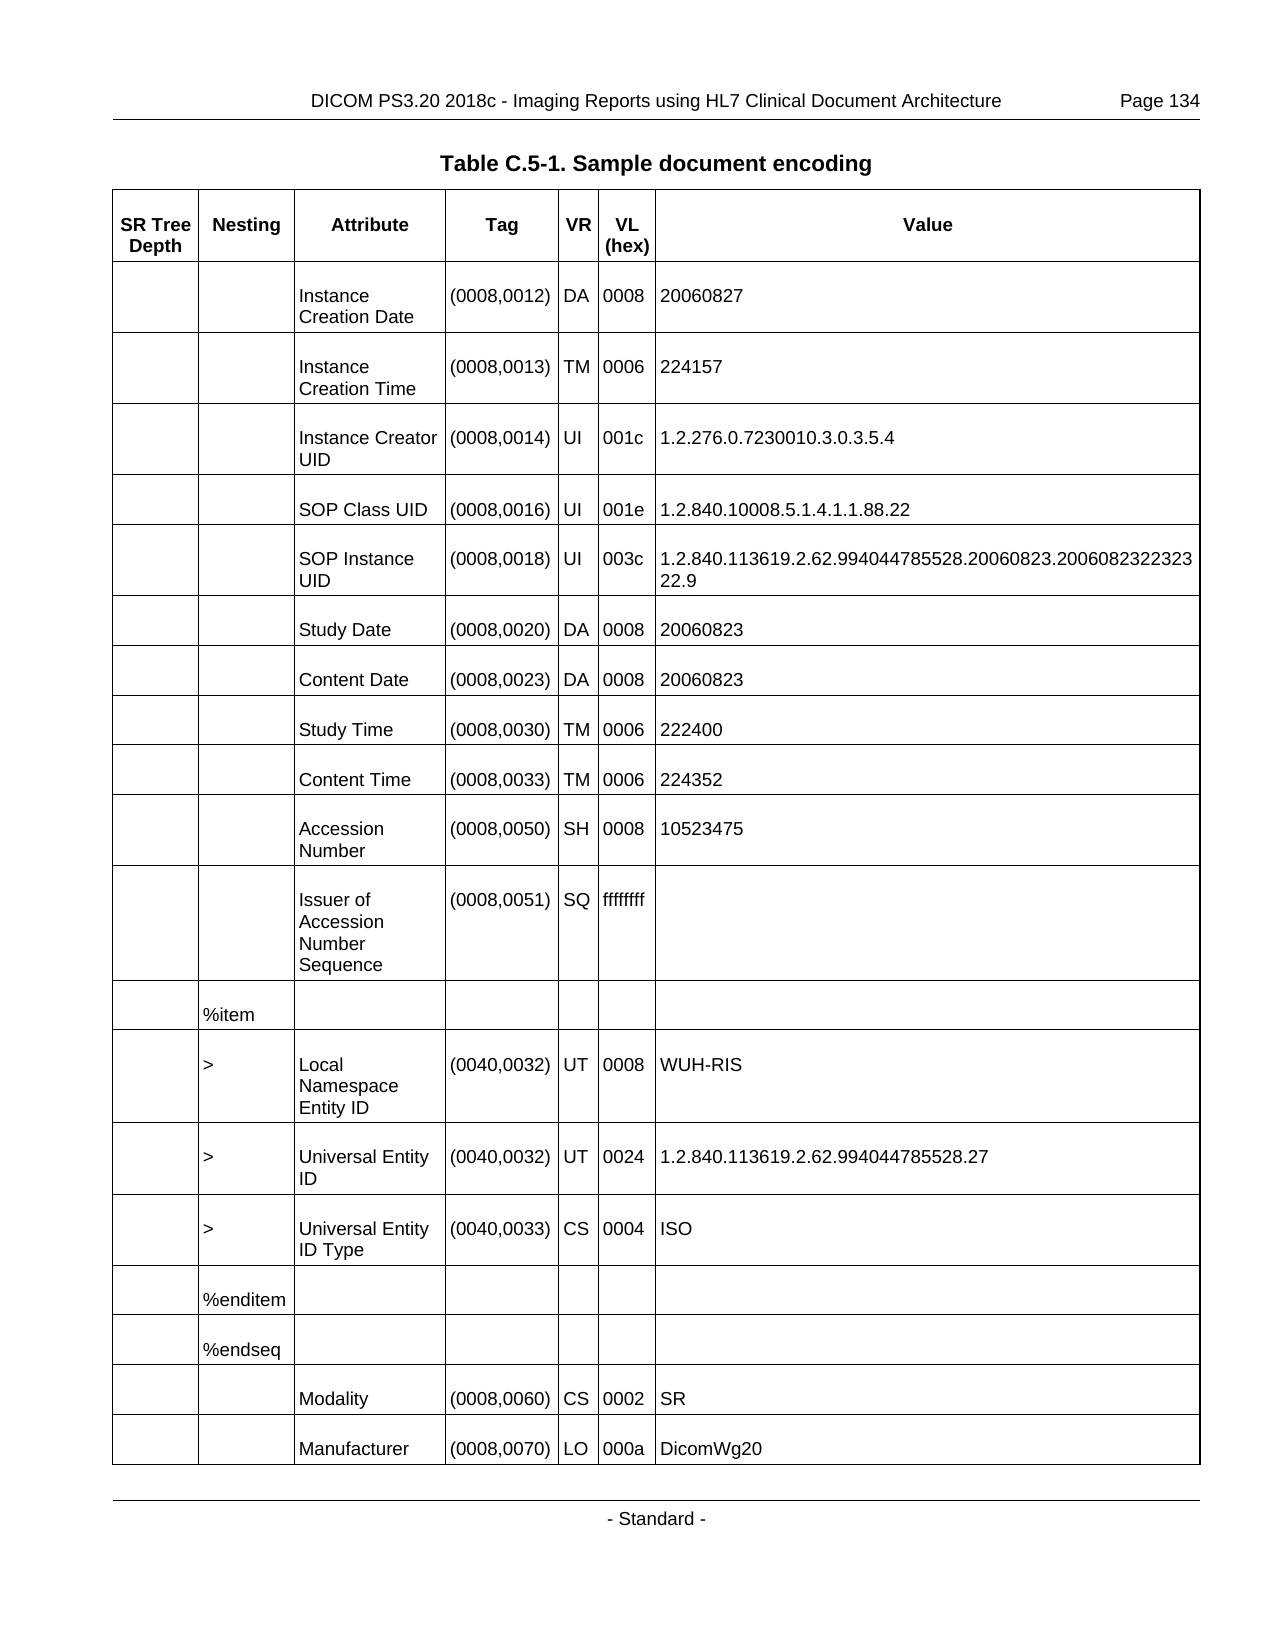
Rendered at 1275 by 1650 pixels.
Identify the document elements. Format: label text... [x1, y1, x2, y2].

table_cell [599, 981, 655, 1029]
table_cell 1.2.840.113619.2.62.994044785528.20060823.200608232232322.9 [656, 525, 1199, 595]
table_cell (0008,0070) [446, 1415, 558, 1463]
table_cell (0008,0050) [446, 795, 558, 865]
table_cell SOP Class UID [295, 475, 445, 524]
table_cell 0008 [599, 646, 655, 695]
table_header Nesting [199, 190, 294, 261]
table_cell [446, 1266, 558, 1314]
table_cell CS [559, 1365, 598, 1414]
table_cell 0002 [599, 1365, 655, 1414]
table_cell [199, 646, 294, 695]
table_cell [199, 404, 294, 474]
table_cell (0008,0018) [446, 525, 558, 595]
table_cell [113, 795, 198, 865]
table_cell [656, 866, 1199, 980]
table_cell SR [656, 1365, 1199, 1414]
table_cell 0008 [599, 795, 655, 865]
table_cell [113, 646, 198, 695]
table_cell 1.2.276.0.7230010.3.0.3.5.4 [656, 404, 1199, 474]
table_cell Study Time [295, 696, 445, 744]
table_cell 000a [599, 1415, 655, 1463]
table_cell (0008,0014) [446, 404, 558, 474]
table_cell [656, 981, 1199, 1029]
table_cell [199, 596, 294, 645]
table_cell 0008 [599, 262, 655, 332]
table_header VR [559, 190, 598, 261]
table_cell [199, 1365, 294, 1414]
table_cell (0008,0012) [446, 262, 558, 332]
table_cell UT [559, 1123, 598, 1193]
table_header Attribute [295, 190, 445, 261]
table_cell [113, 1266, 198, 1314]
table_cell [199, 696, 294, 744]
table_cell [199, 1415, 294, 1463]
table_cell [113, 745, 198, 794]
table_cell Instance Creation Time [295, 333, 445, 403]
table_cell 001c [599, 404, 655, 474]
table_cell [113, 696, 198, 744]
table_cell > [199, 1123, 294, 1193]
table_cell 222400 [656, 696, 1199, 744]
table_cell DA [559, 262, 598, 332]
table_cell Accession Number [295, 795, 445, 865]
table_cell 20060823 [656, 646, 1199, 695]
table_cell [113, 1415, 198, 1463]
table_cell ffffffff [599, 866, 655, 980]
table_cell [295, 981, 445, 1029]
table_cell Issuer of Accession Number Sequence [295, 866, 445, 980]
table_cell WUH-RIS [656, 1030, 1199, 1122]
table_cell 0008 [599, 596, 655, 645]
table_cell 224157 [656, 333, 1199, 403]
table_cell (0008,0023) [446, 646, 558, 695]
table_cell 0006 [599, 745, 655, 794]
table_cell 003c [599, 525, 655, 595]
table_cell (0008,0033) [446, 745, 558, 794]
table_cell TM [559, 333, 598, 403]
table_cell 0024 [599, 1123, 655, 1193]
table_cell [446, 981, 558, 1029]
table_cell [295, 1266, 445, 1314]
table_cell [559, 1315, 598, 1364]
table_header SR Tree Depth [113, 190, 198, 261]
table_cell DA [559, 646, 598, 695]
table_cell [113, 866, 198, 980]
table_cell (0008,0030) [446, 696, 558, 744]
table_cell 1.2.840.113619.2.62.994044785528.27 [656, 1123, 1199, 1193]
table_cell [113, 525, 198, 595]
table_cell Manufacturer [295, 1415, 445, 1463]
table_cell [113, 1195, 198, 1265]
table_cell [199, 866, 294, 980]
table_cell Study Date [295, 596, 445, 645]
table_cell [113, 333, 198, 403]
table_cell %item [199, 981, 294, 1029]
table_cell (0040,0033) [446, 1195, 558, 1265]
table_cell SQ [559, 866, 598, 980]
table_cell [199, 525, 294, 595]
table_header Value [656, 190, 1199, 261]
table_cell [559, 981, 598, 1029]
table_cell UI [559, 404, 598, 474]
table_cell (0008,0051) [446, 866, 558, 980]
table_cell 20060823 [656, 596, 1199, 645]
table_cell > [199, 1195, 294, 1265]
table_cell [446, 1315, 558, 1364]
table_cell [656, 1315, 1199, 1364]
table_cell [199, 745, 294, 794]
table_cell 0006 [599, 696, 655, 744]
table_cell [113, 1030, 198, 1122]
table_cell [113, 262, 198, 332]
table_cell Instance Creation Date [295, 262, 445, 332]
table_cell [656, 1266, 1199, 1314]
table_cell Local Namespace Entity ID [295, 1030, 445, 1122]
table_cell > [199, 1030, 294, 1122]
table_cell Universal Entity ID [295, 1123, 445, 1193]
table_cell DicomWg20 [656, 1415, 1199, 1463]
table_cell [199, 262, 294, 332]
table_header VL (hex) [599, 190, 655, 261]
table_cell 224352 [656, 745, 1199, 794]
table_cell [199, 475, 294, 524]
table_cell [199, 795, 294, 865]
table_cell (0008,0016) [446, 475, 558, 524]
table_cell SH [559, 795, 598, 865]
table_cell [559, 1266, 598, 1314]
table_cell [295, 1315, 445, 1364]
table_cell (0040,0032) [446, 1030, 558, 1122]
table_cell (0008,0060) [446, 1365, 558, 1414]
table_cell Content Time [295, 745, 445, 794]
table_cell UI [559, 525, 598, 595]
table_cell ISO [656, 1195, 1199, 1265]
table_cell 20060827 [656, 262, 1199, 332]
table_cell [599, 1315, 655, 1364]
table_cell Modality [295, 1365, 445, 1414]
table_cell (0008,0013) [446, 333, 558, 403]
table_cell Universal Entity ID Type [295, 1195, 445, 1265]
table_cell [113, 404, 198, 474]
text Table C.5-1. Sample document encoding [112, 150, 1200, 176]
table_cell 0008 [599, 1030, 655, 1122]
table_cell [113, 1123, 198, 1193]
table_cell [113, 596, 198, 645]
table_cell LO [559, 1415, 598, 1463]
table_cell TM [559, 745, 598, 794]
table_cell DA [559, 596, 598, 645]
table_cell UI [559, 475, 598, 524]
table_cell 0004 [599, 1195, 655, 1265]
table_cell Content Date [295, 646, 445, 695]
table_cell 10523475 [656, 795, 1199, 865]
table_cell %endseq [199, 1315, 294, 1364]
table_cell [113, 475, 198, 524]
table_cell [113, 1315, 198, 1364]
table_cell [599, 1266, 655, 1314]
table_cell 1.2.840.10008.5.1.4.1.1.88.22 [656, 475, 1199, 524]
table_cell CS [559, 1195, 598, 1265]
table_cell (0008,0020) [446, 596, 558, 645]
table_cell [199, 333, 294, 403]
table_cell (0040,0032) [446, 1123, 558, 1193]
table_header Tag [446, 190, 558, 261]
table_cell Instance Creator UID [295, 404, 445, 474]
table_cell SOP Instance UID [295, 525, 445, 595]
table_cell 0006 [599, 333, 655, 403]
table_cell UT [559, 1030, 598, 1122]
table_cell [113, 1365, 198, 1414]
table_cell [113, 981, 198, 1029]
table_cell %enditem [199, 1266, 294, 1314]
table_cell 001e [599, 475, 655, 524]
table_cell TM [559, 696, 598, 744]
